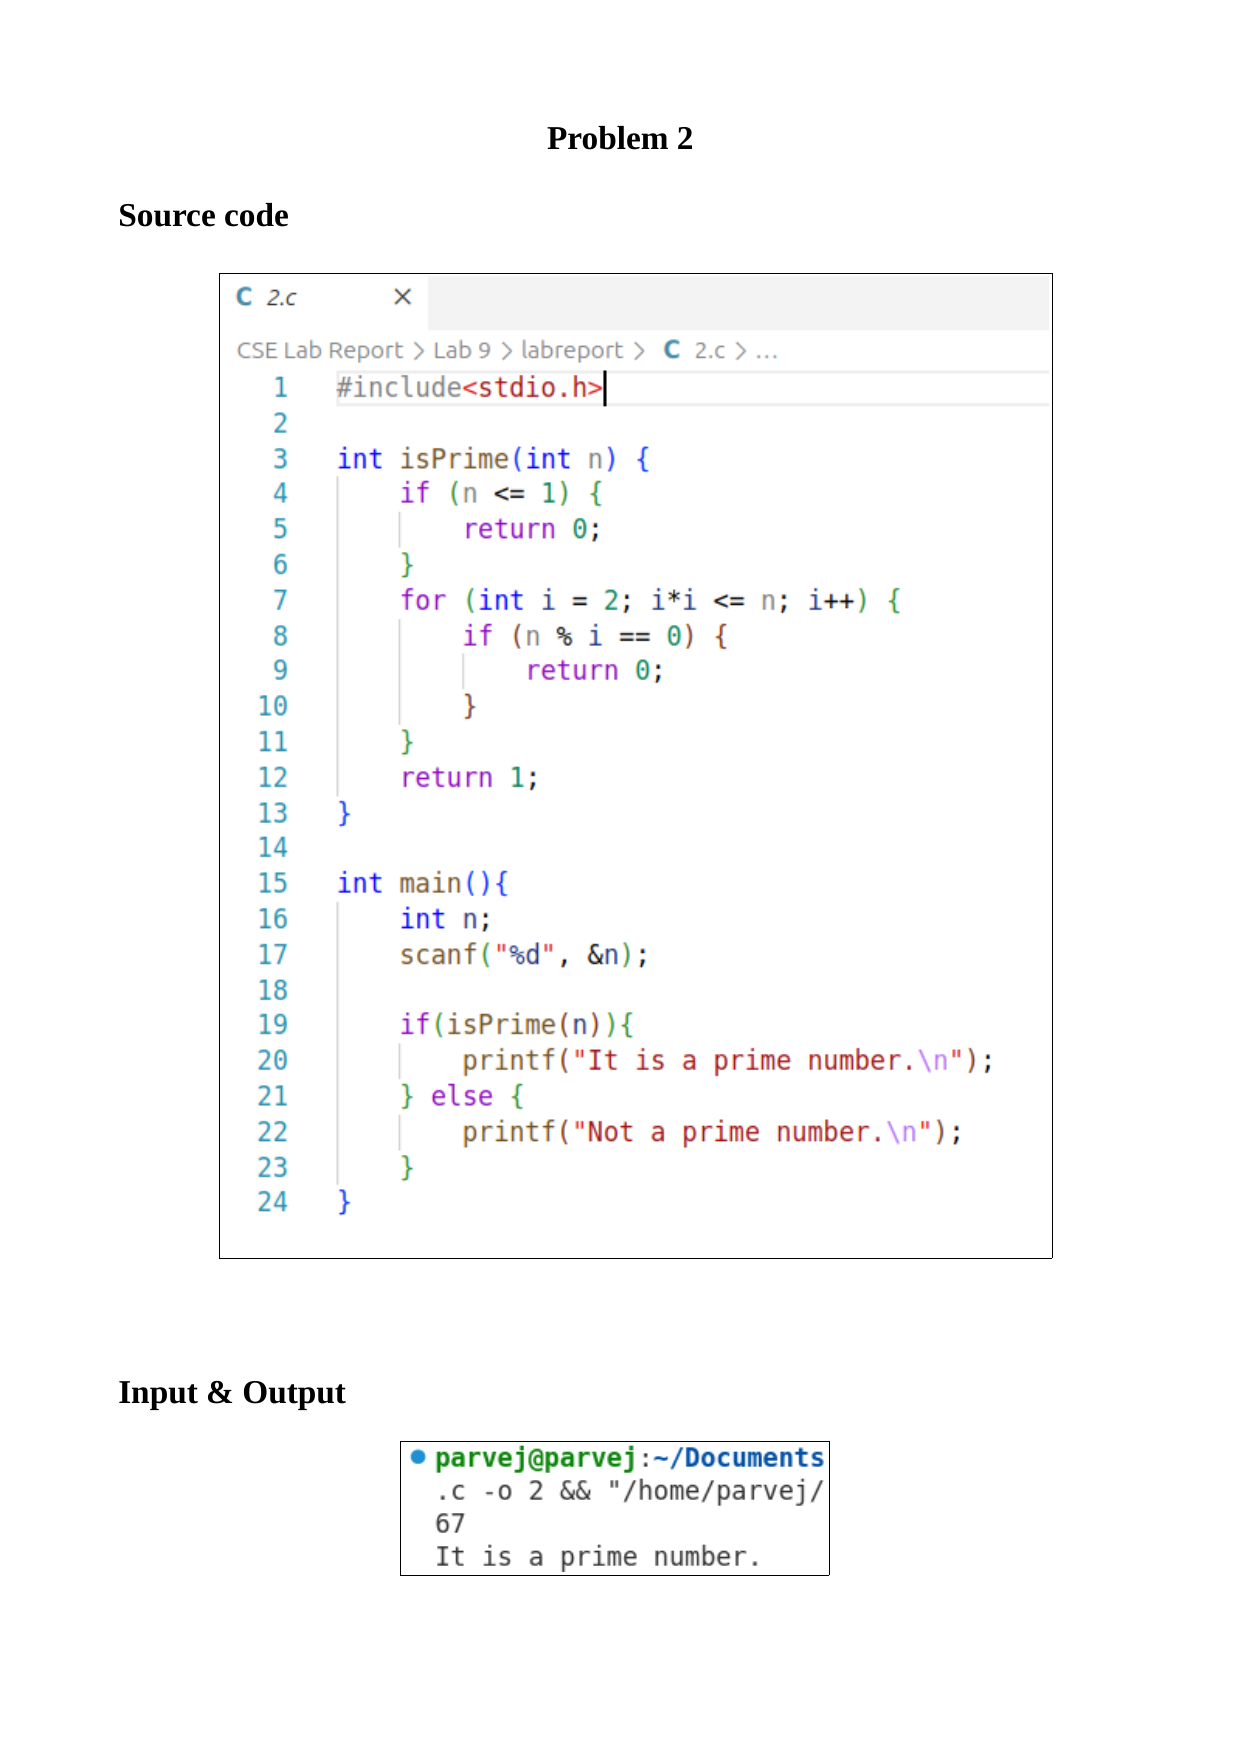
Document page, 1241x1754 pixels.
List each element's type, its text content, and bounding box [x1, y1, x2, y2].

text Source code [118, 195, 1122, 233]
text Problem 2 [118, 118, 1122, 156]
text [401, 1442, 829, 1575]
text Input & Output [118, 1296, 1122, 1411]
picture [402, 1443, 827, 1572]
picture [222, 276, 1049, 1255]
